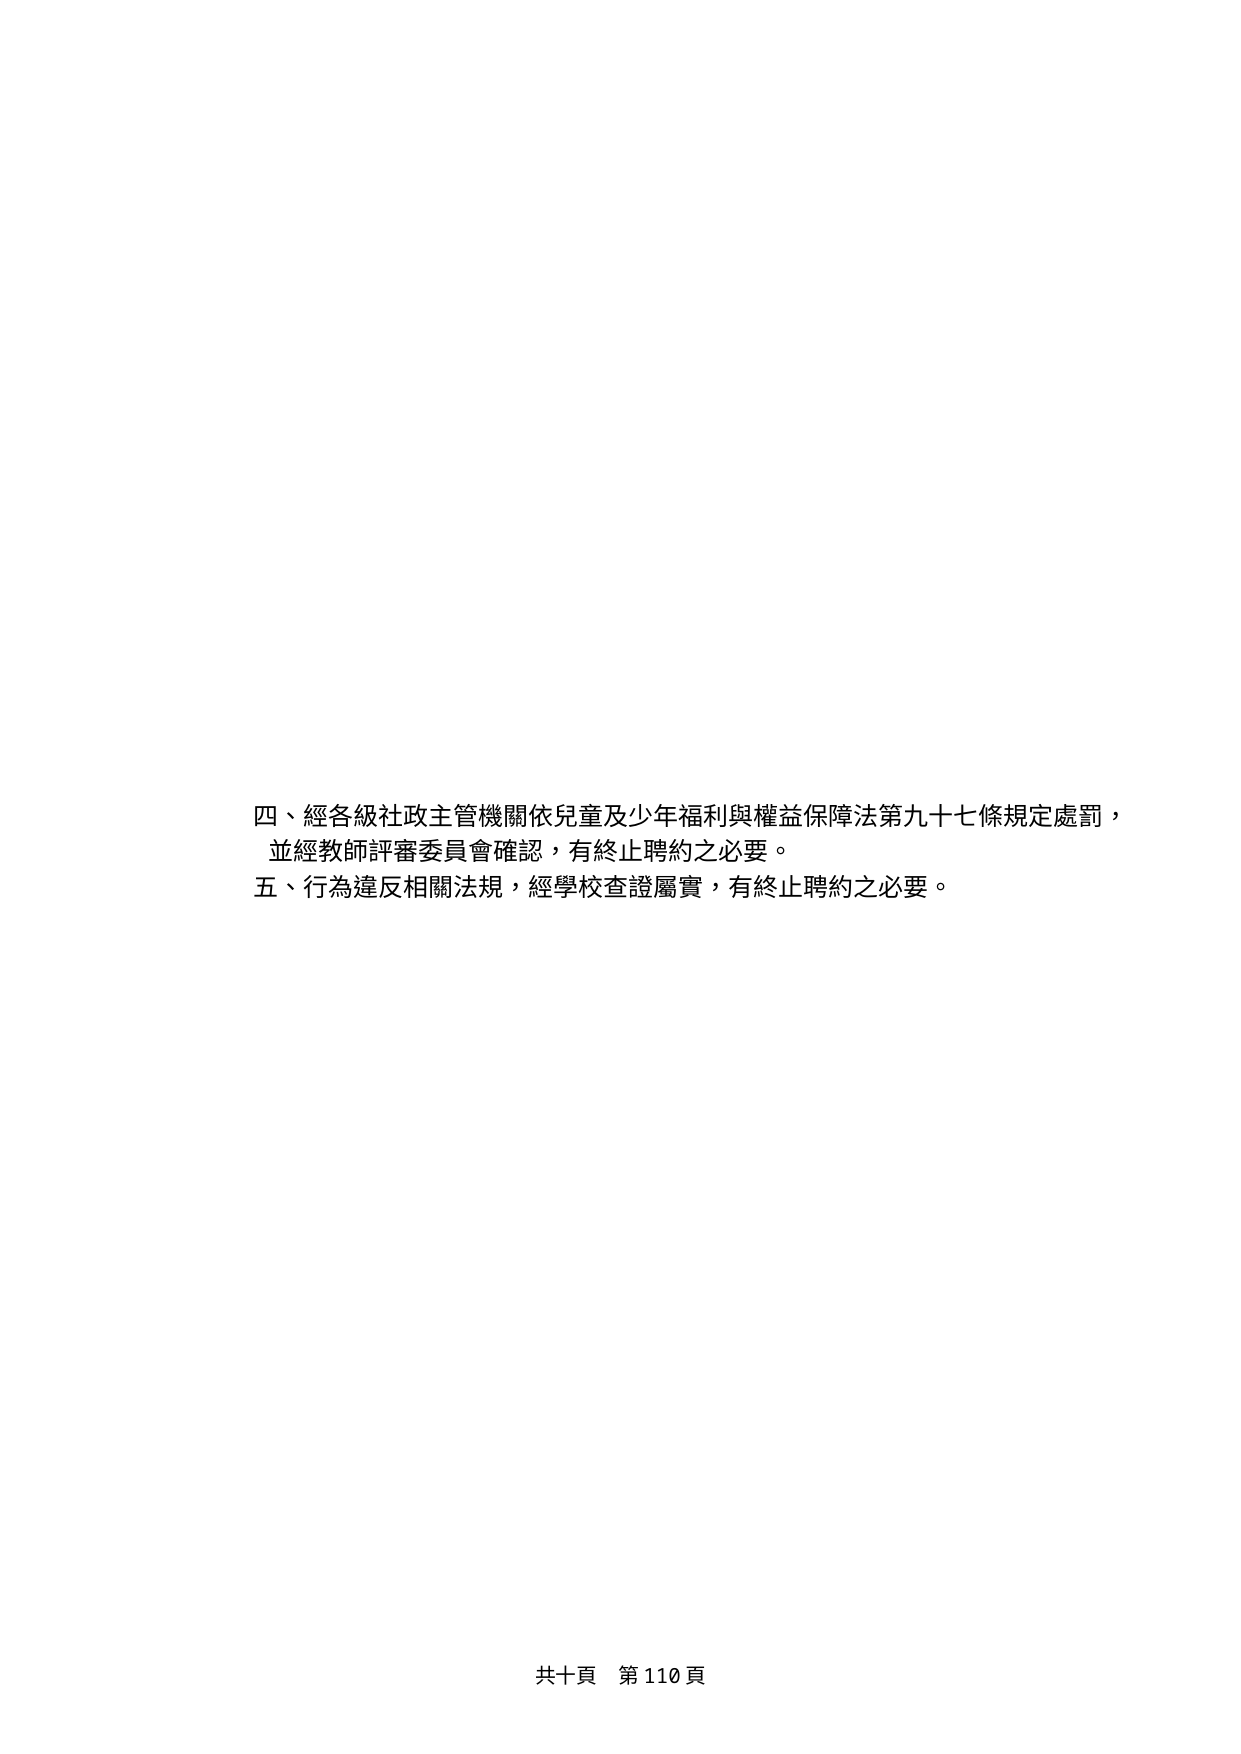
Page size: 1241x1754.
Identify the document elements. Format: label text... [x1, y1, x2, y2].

text 並經教師評審委員會確認，有終止聘約之必要。 [118, 832, 1122, 868]
text 五、行為違反相關法規，經學校查證屬實，有終止聘約之必要。 [118, 868, 1122, 903]
text 四、經各級社政主管機關依兒童及少年福利與權益保障法第九十七條規定處罰， [118, 797, 1122, 832]
